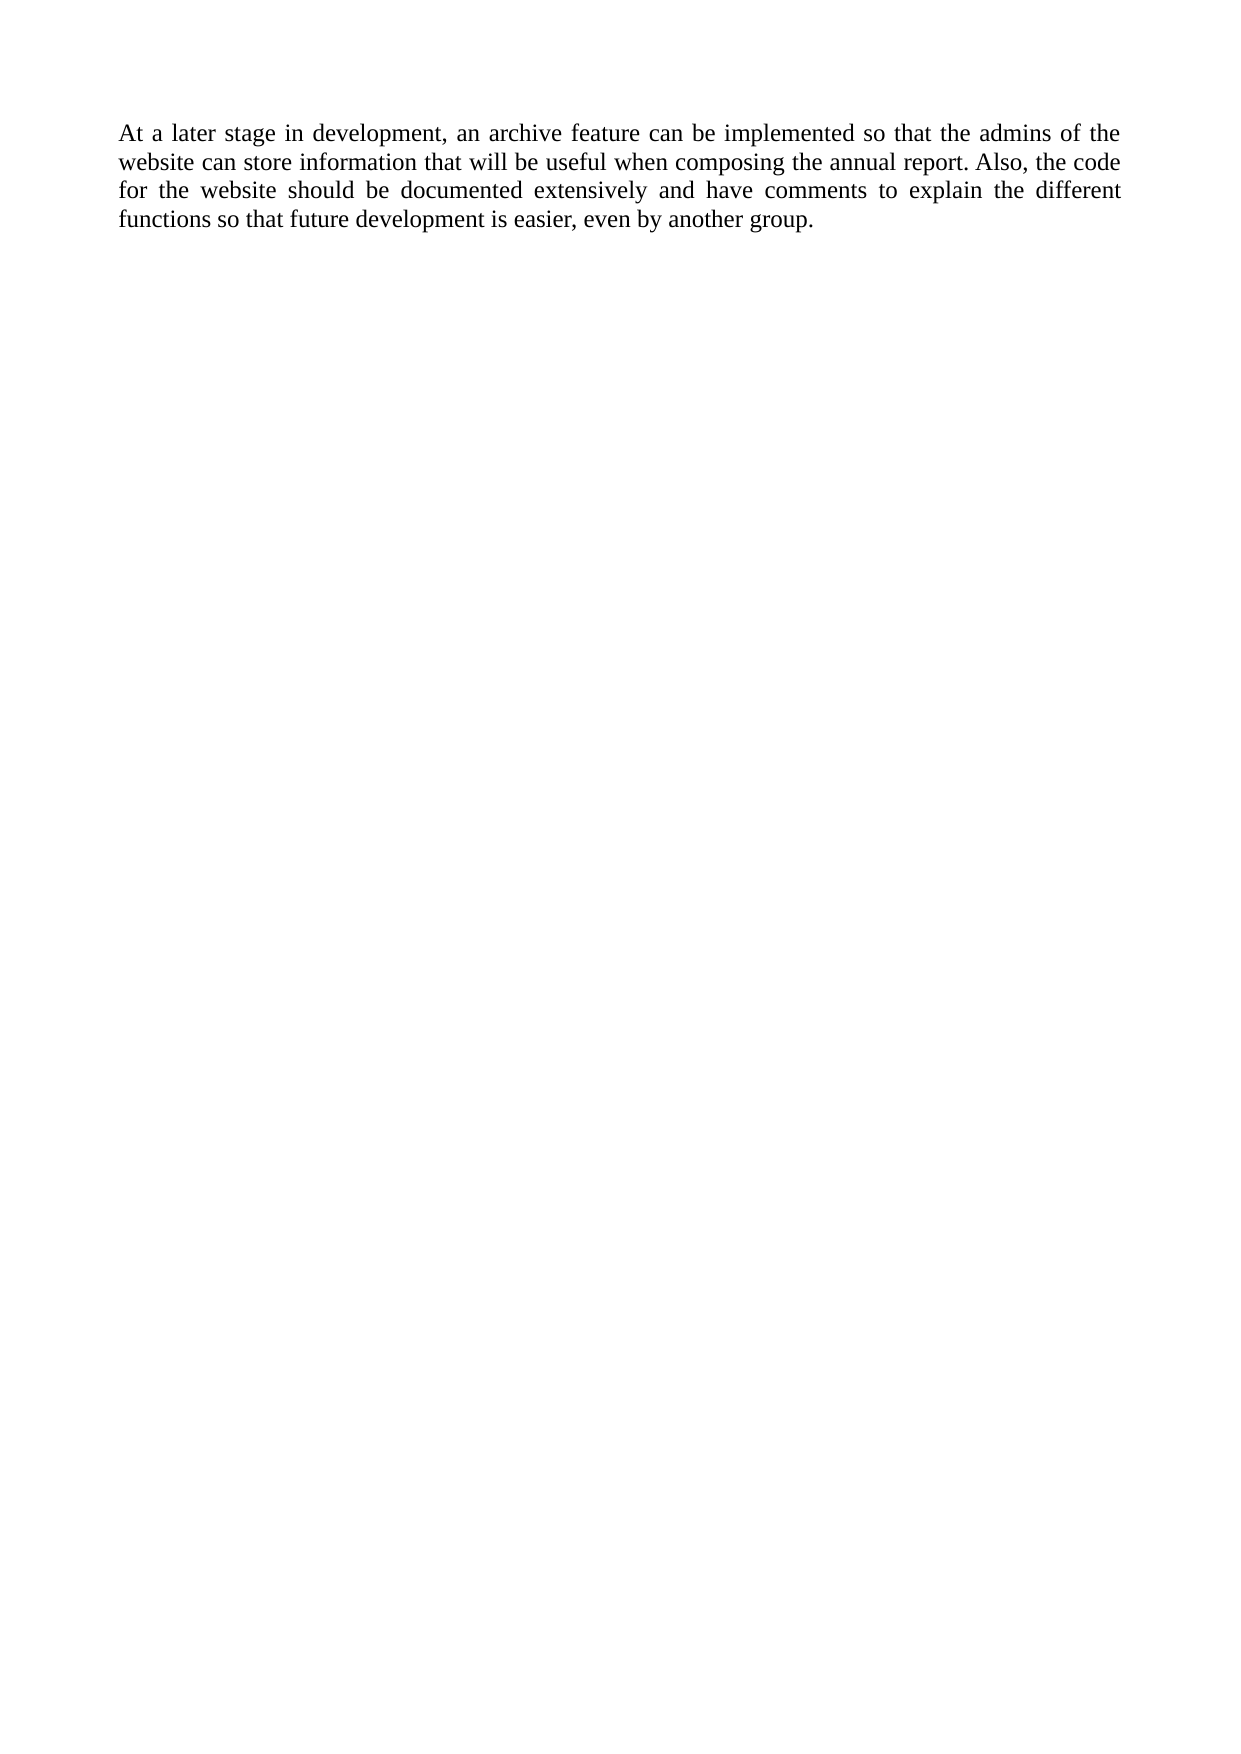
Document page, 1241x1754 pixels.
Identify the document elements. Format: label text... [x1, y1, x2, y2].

text At a later stage in development, an archive feature can be implemented so that the admins of the website can store information that will be useful when composing the annual report. Also, the code for the website should be documented extensively and have comments to explain the different functions so that future development is easier, even by another group. [118, 118, 1122, 233]
